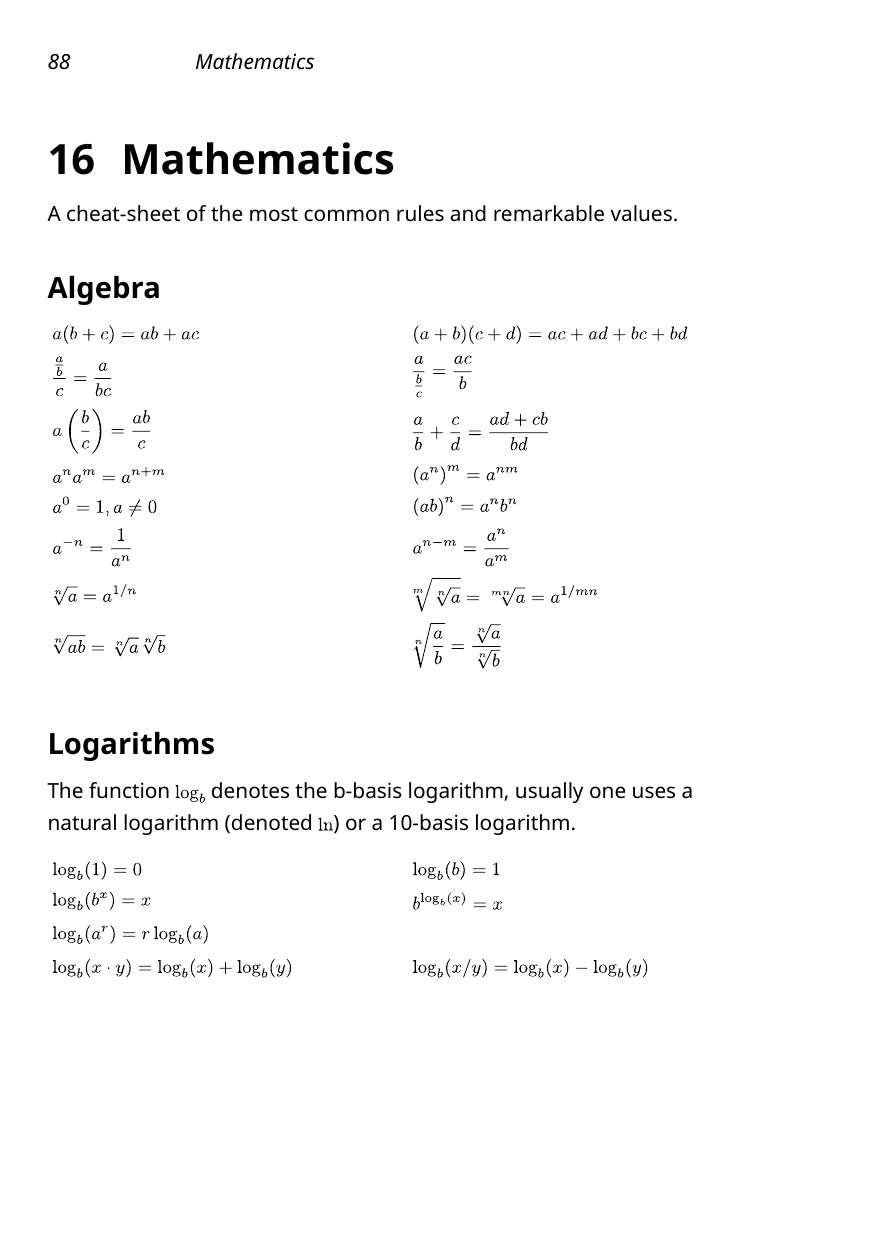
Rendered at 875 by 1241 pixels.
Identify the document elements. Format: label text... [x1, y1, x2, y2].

table_cell [408, 886, 768, 916]
table_cell [408, 953, 768, 983]
table_header [47, 856, 407, 886]
table_cell [47, 459, 407, 491]
table_cell [47, 618, 407, 674]
table_cell [408, 618, 768, 674]
subtitle Logarithms [47, 723, 768, 763]
table_cell [408, 491, 768, 523]
table_cell [408, 350, 768, 403]
table_cell [47, 350, 407, 403]
table_header [408, 320, 768, 350]
text The function denotes the b-basis logarithm, usually one uses a natural logarithm (denoted ) or a 10-basis logarithm. [47, 776, 768, 837]
text A cheat-sheet of the most common rules and remarkable values. [47, 199, 768, 228]
table_cell [47, 886, 407, 916]
subtitle Mathematics [47, 130, 768, 187]
table_cell [408, 523, 768, 572]
table_cell [408, 916, 768, 953]
table_cell [47, 916, 407, 953]
table_cell [408, 572, 768, 617]
table_cell [47, 403, 407, 459]
table_cell [47, 953, 407, 983]
subtitle Algebra [47, 267, 768, 307]
table_header [408, 856, 768, 886]
table_cell [47, 572, 407, 617]
table_header [47, 320, 407, 350]
table_cell [408, 459, 768, 491]
table_cell [47, 491, 407, 523]
table_cell [47, 523, 407, 572]
table_cell [408, 403, 768, 459]
